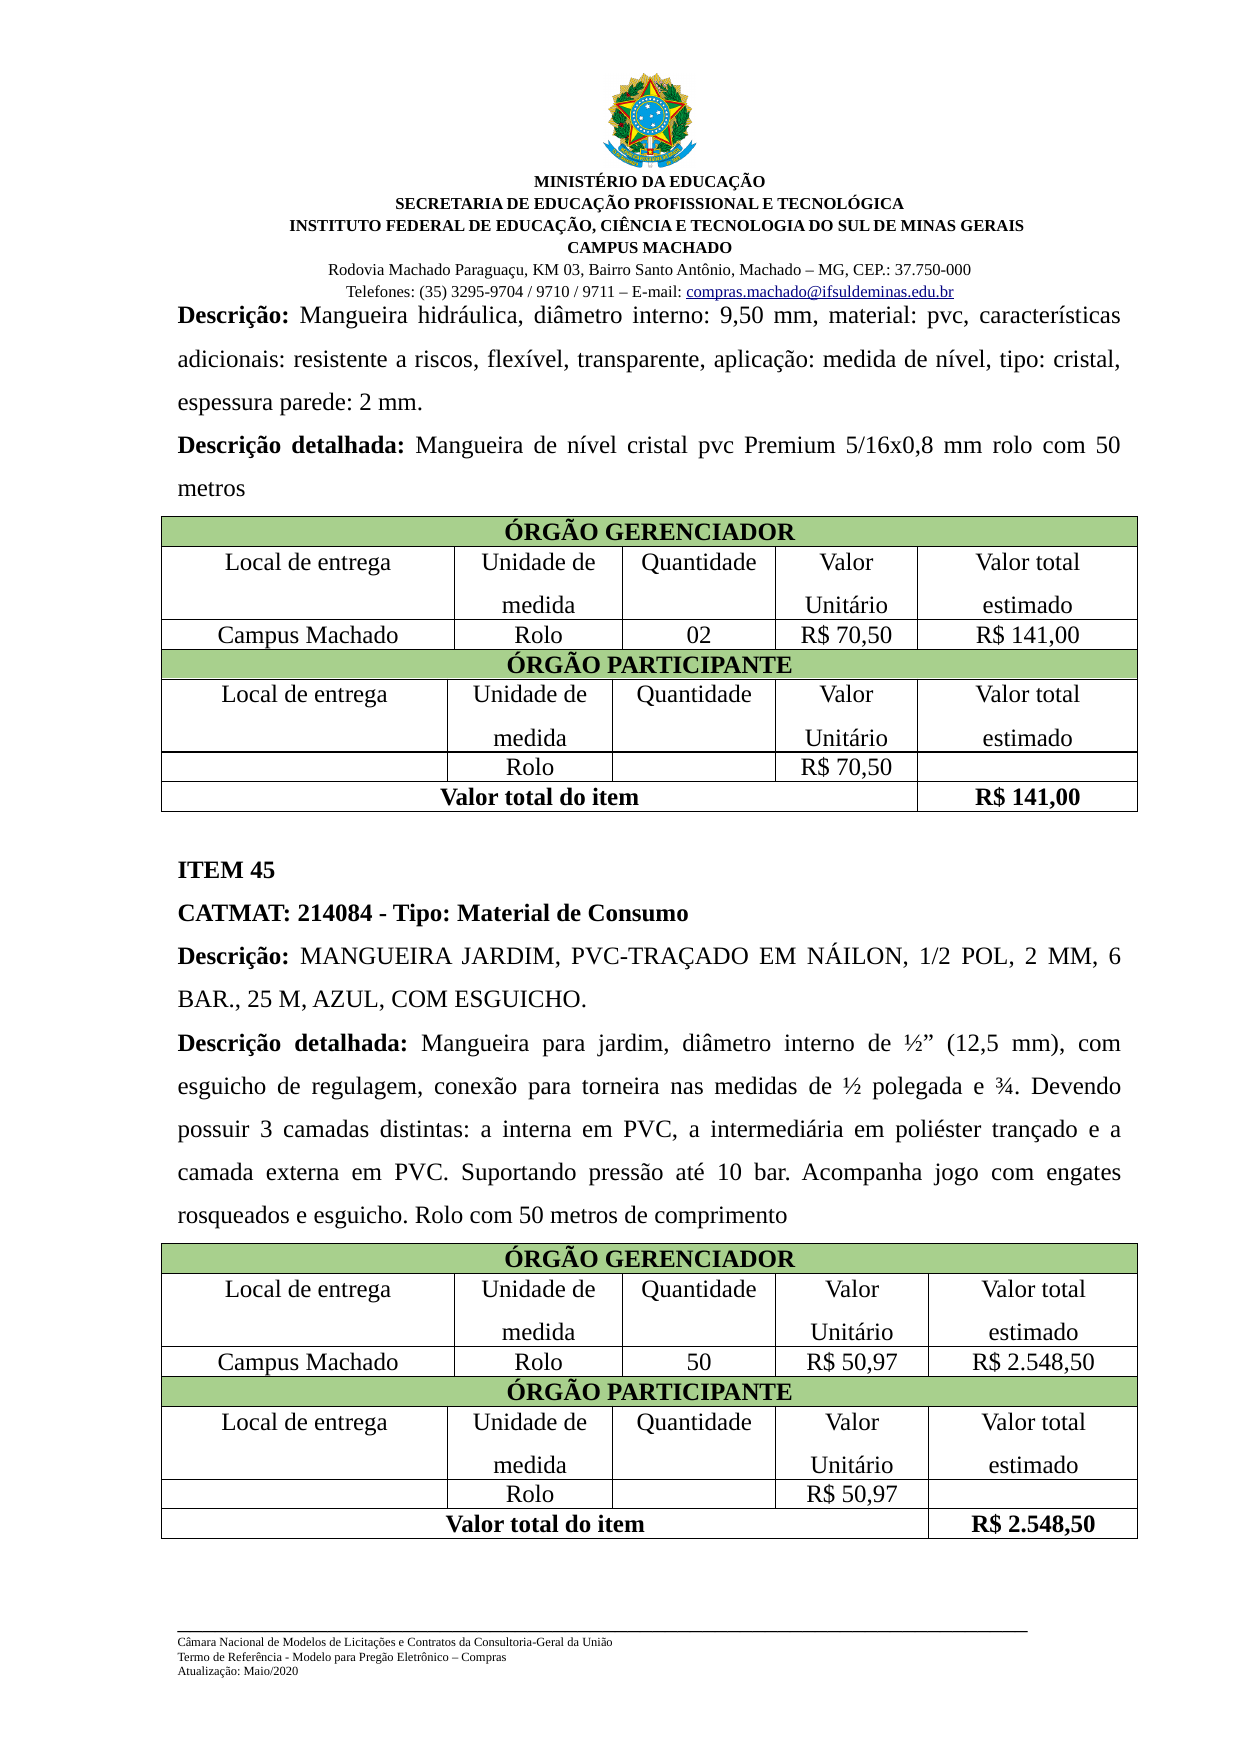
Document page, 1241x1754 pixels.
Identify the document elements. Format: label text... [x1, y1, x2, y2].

table_cell Valor total estimado [929, 1274, 1137, 1346]
table_cell [613, 1480, 775, 1508]
table_cell R$ 2.548,50 [929, 1509, 1137, 1538]
table_cell Valor Unitário [776, 1274, 928, 1346]
table_cell Valor Unitário [776, 680, 917, 751]
table_cell R$ 141,00 [918, 620, 1137, 649]
table_cell [929, 1480, 1137, 1508]
text Descrição detalhada: Mangueira de nível cristal pvc Premium 5/16x0,8 mm rolo com 50 metros [177, 430, 1122, 502]
text CATMAT: 214084 - Tipo: Material de Consumo [177, 898, 1122, 927]
table_cell Quantidade [623, 1274, 775, 1346]
table_cell Local de entrega [162, 1274, 454, 1346]
table_cell Quantidade [623, 547, 775, 619]
table_cell R$ 50,97 [776, 1347, 928, 1376]
table_cell Local de entrega [162, 547, 454, 619]
text Descrição detalhada: Mangueira para jardim, diâmetro interno de ½” (12,5 mm), com esguicho de regulagem, conexão para torneira nas medidas de ½ polegada e ¾. Devendo possuir 3 camadas distintas: a interna em PVC, a intermediária em poliéster trançado e a camada externa em PVC. Suportando pressão até 10 bar. Acompanha jogo com engates rosqueados e esguicho. Rolo com 50 metros de comprimento [177, 1028, 1122, 1229]
table_cell R$ 70,50 [776, 620, 917, 649]
table_cell [162, 753, 447, 781]
table_cell Valor total estimado [918, 547, 1137, 619]
table_cell Quantidade [613, 680, 775, 751]
table_cell Rolo [448, 753, 612, 781]
table_cell Valor Unitário [776, 1407, 928, 1478]
table_cell Unidade de medida [448, 680, 612, 751]
table_cell 02 [623, 620, 775, 649]
table_cell Valor Unitário [776, 547, 917, 619]
table_cell Local de entrega [162, 680, 447, 751]
table_cell Quantidade [613, 1407, 775, 1478]
table_cell Rolo [455, 620, 622, 649]
table_cell Valor total do item [162, 1509, 928, 1538]
table_cell 50 [623, 1347, 775, 1376]
table_cell [162, 1480, 447, 1508]
table_cell Local de entrega [162, 1407, 447, 1478]
table_cell Rolo [448, 1480, 612, 1508]
table_cell Campus Machado [162, 1347, 454, 1376]
table_cell R$ 141,00 [918, 782, 1137, 811]
table_cell Unidade de medida [448, 1407, 612, 1478]
picture [669, 149, 680, 155]
picture [603, 73, 697, 168]
picture [643, 163, 658, 168]
table_cell ÓRGÃO PARTICIPANTE [162, 1377, 1137, 1406]
table_cell R$ 50,97 [776, 1480, 928, 1508]
table_cell Unidade de medida [455, 1274, 622, 1346]
table_cell R$ 2.548,50 [929, 1347, 1137, 1376]
table_header ÓRGÃO GERENCIADOR [162, 1244, 1137, 1273]
text Descrição: MANGUEIRA JARDIM, PVC-TRAÇADO EM NÁILON, 1/2 POL, 2 MM, 6 BAR., 25 M, AZUL, COM ESGUICHO. [177, 941, 1122, 1013]
table_cell Unidade de medida [455, 547, 622, 619]
text Descrição: Mangueira hidráulica, diâmetro interno: 9,50 mm, material: pvc, características adicionais: resistente a riscos, flexível, transparente, aplicação: medida de nível, tipo: cristal, espessura parede: 2 mm. [177, 301, 1122, 416]
table_cell Rolo [455, 1347, 622, 1376]
table_cell ÓRGÃO PARTICIPANTE [162, 650, 1137, 678]
table_cell [918, 753, 1137, 781]
table_cell R$ 70,50 [776, 753, 917, 781]
table_cell Valor total do item [162, 782, 917, 811]
table_header ÓRGÃO GERENCIADOR [162, 517, 1137, 546]
table_cell Campus Machado [162, 620, 454, 649]
text ITEM 45 [177, 855, 1122, 884]
table_cell Valor total estimado [918, 680, 1137, 751]
table_cell [613, 753, 775, 781]
table_cell Valor total estimado [929, 1407, 1137, 1478]
